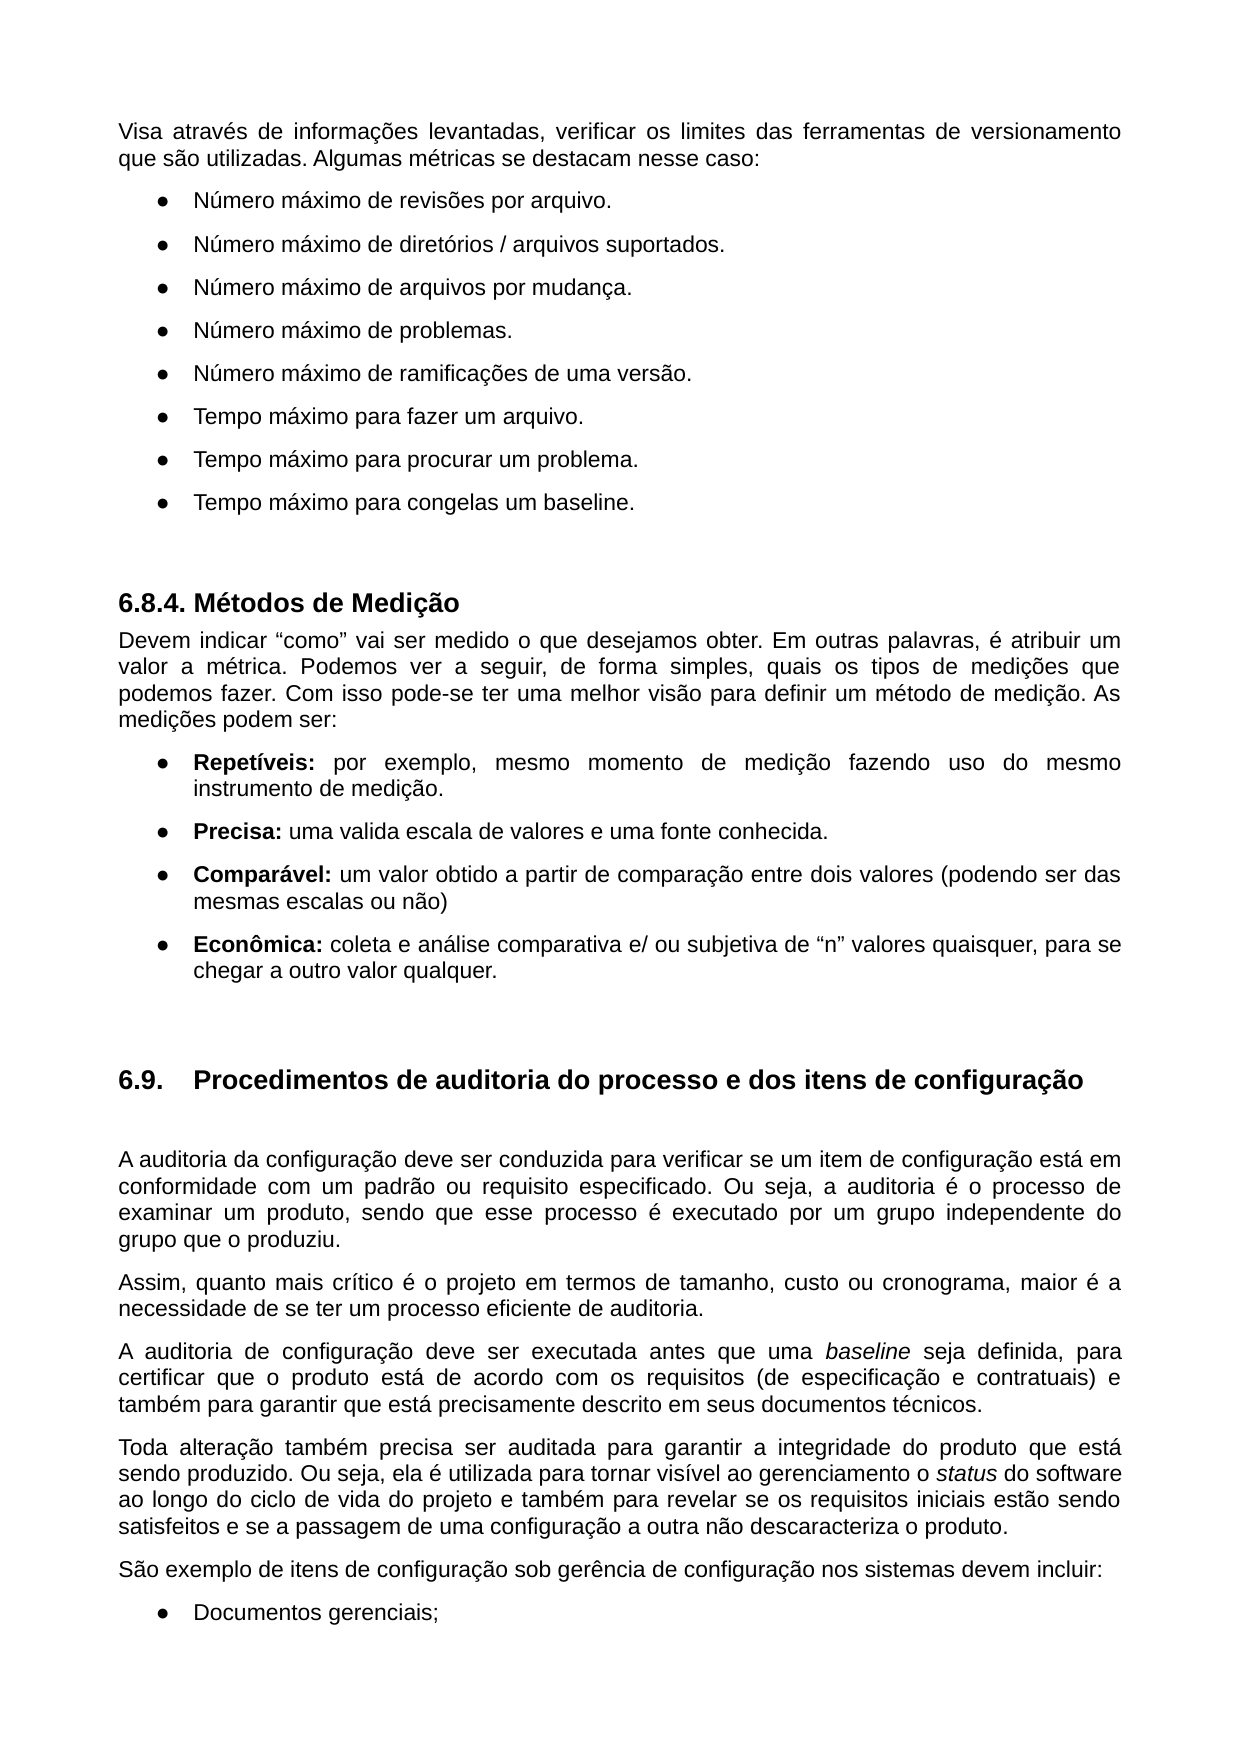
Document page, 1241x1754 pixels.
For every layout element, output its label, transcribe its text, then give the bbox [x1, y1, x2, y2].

list Tempo máximo para congelas um baseline. [156, 489, 1122, 515]
list Econômica: coleta e análise comparativa e/ ou subjetiva de “n” valores quaisquer, para se chegar a outro valor qualquer. [156, 931, 1122, 983]
text Toda alteração também precisa ser auditada para garantir a integridade do produto que está sendo produzido. Ou seja, ela é utilizada para tornar visível ao gerenciamento o status do software ao longo do ciclo de vida do projeto e também para revelar se os requisitos iniciais estão sendo satisfeitos e se a passagem de uma configuração a outra não descaracteriza o produto. [118, 1434, 1122, 1539]
list Número máximo de revisões por arquivo. [156, 187, 1122, 214]
text A auditoria da configuração deve ser conduzida para verificar se um item de configuração está em conformidade com um padrão ou requisito especificado. Ou seja, a auditoria é o processo de examinar um produto, sendo que esse processo é executado por um grupo independente do grupo que o produziu. [118, 1146, 1122, 1252]
list Número máximo de problemas. [156, 317, 1122, 343]
list Tempo máximo para procurar um problema. [156, 446, 1122, 472]
text Assim, quanto mais crítico é o projeto em termos de tamanho, custo ou cronograma, maior é a necessidade de se ter um processo eficiente de auditoria. [118, 1268, 1122, 1321]
text São exemplo de itens de configuração sob gerência de configuração nos sistemas devem incluir: [118, 1556, 1122, 1582]
list Número máximo de diretórios / arquivos suportados. [156, 231, 1122, 257]
list Repetíveis: por exemplo, mesmo momento de medição fazendo uso do mesmo instrumento de medição. [156, 749, 1122, 802]
subtitle 6.9. Procedimentos de auditoria do processo e dos itens de configuração [118, 1064, 1122, 1095]
list Precisa: uma valida escala de valores e uma fonte conhecida. [156, 818, 1122, 844]
list Tempo máximo para fazer um arquivo. [156, 403, 1122, 429]
list Número máximo de arquivos por mudança. [156, 273, 1122, 300]
subtitle 6.8.4. Métodos de Medição [118, 587, 1122, 618]
list Comparável: um valor obtido a partir de comparação entre dois valores (podendo ser das mesmas escalas ou não) [156, 861, 1122, 914]
list Documentos gerenciais; [156, 1599, 1122, 1625]
text Visa através de informações levantadas, verificar os limites das ferramentas de versionamento que são utilizadas. Algumas métricas se destacam nesse caso: [118, 118, 1122, 171]
text Devem indicar “como” vai ser medido o que desejamos obter. Em outras palavras, é atribuir um valor a métrica. Podemos ver a seguir, de forma simples, quais os tipos de medições que podemos fazer. Com isso pode-se ter uma melhor visão para definir um método de medição. As medições podem ser: [118, 627, 1122, 732]
list Número máximo de ramificações de uma versão. [156, 359, 1122, 386]
text A auditoria de configuração deve ser executada antes que uma baseline seja definida, para certificar que o produto está de acordo com os requisitos (de especificação e contratuais) e também para garantir que está precisamente descrito em seus documentos técnicos. [118, 1338, 1122, 1417]
